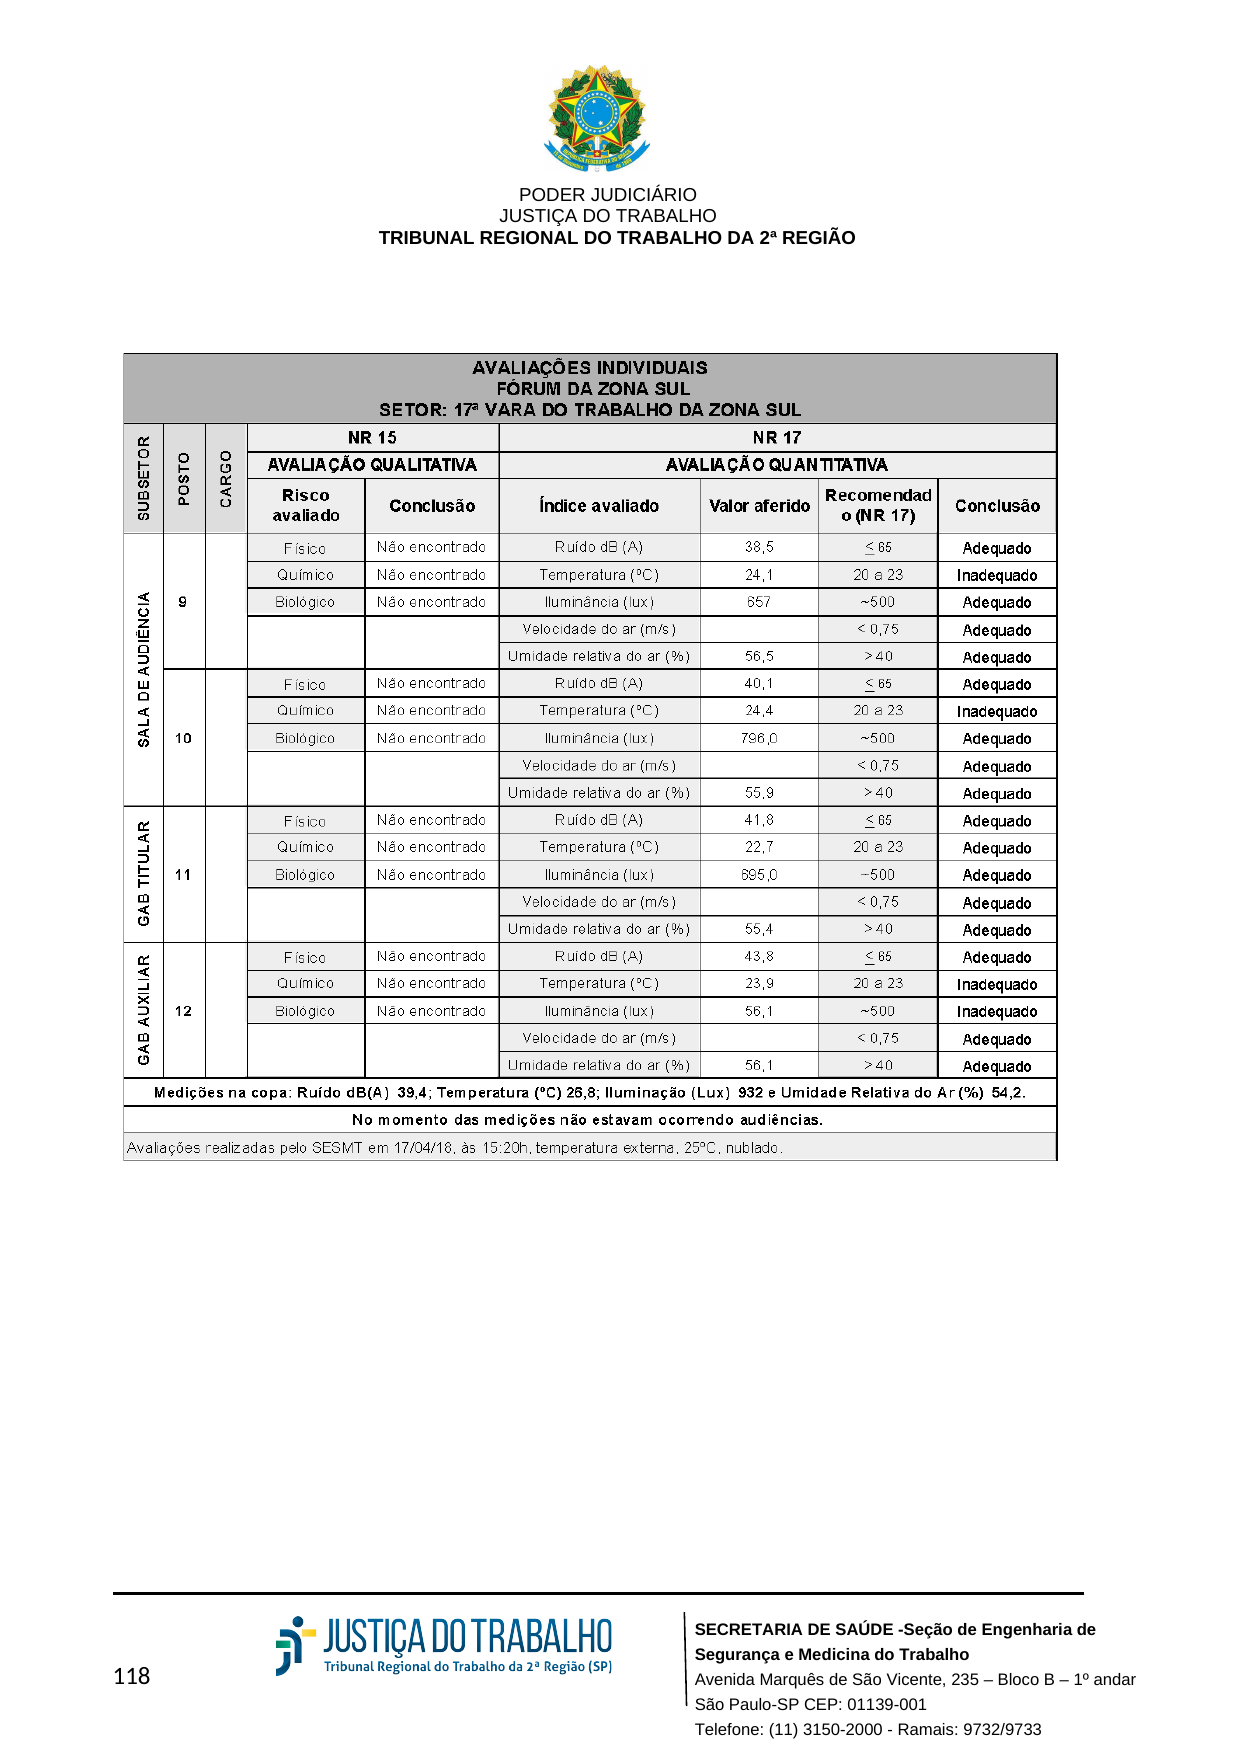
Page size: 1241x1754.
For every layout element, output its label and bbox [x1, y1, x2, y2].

table_header [113, 343, 1063, 1177]
picture [543, 65, 650, 172]
picture [276, 1616, 612, 1676]
picture [123, 353, 1062, 1167]
